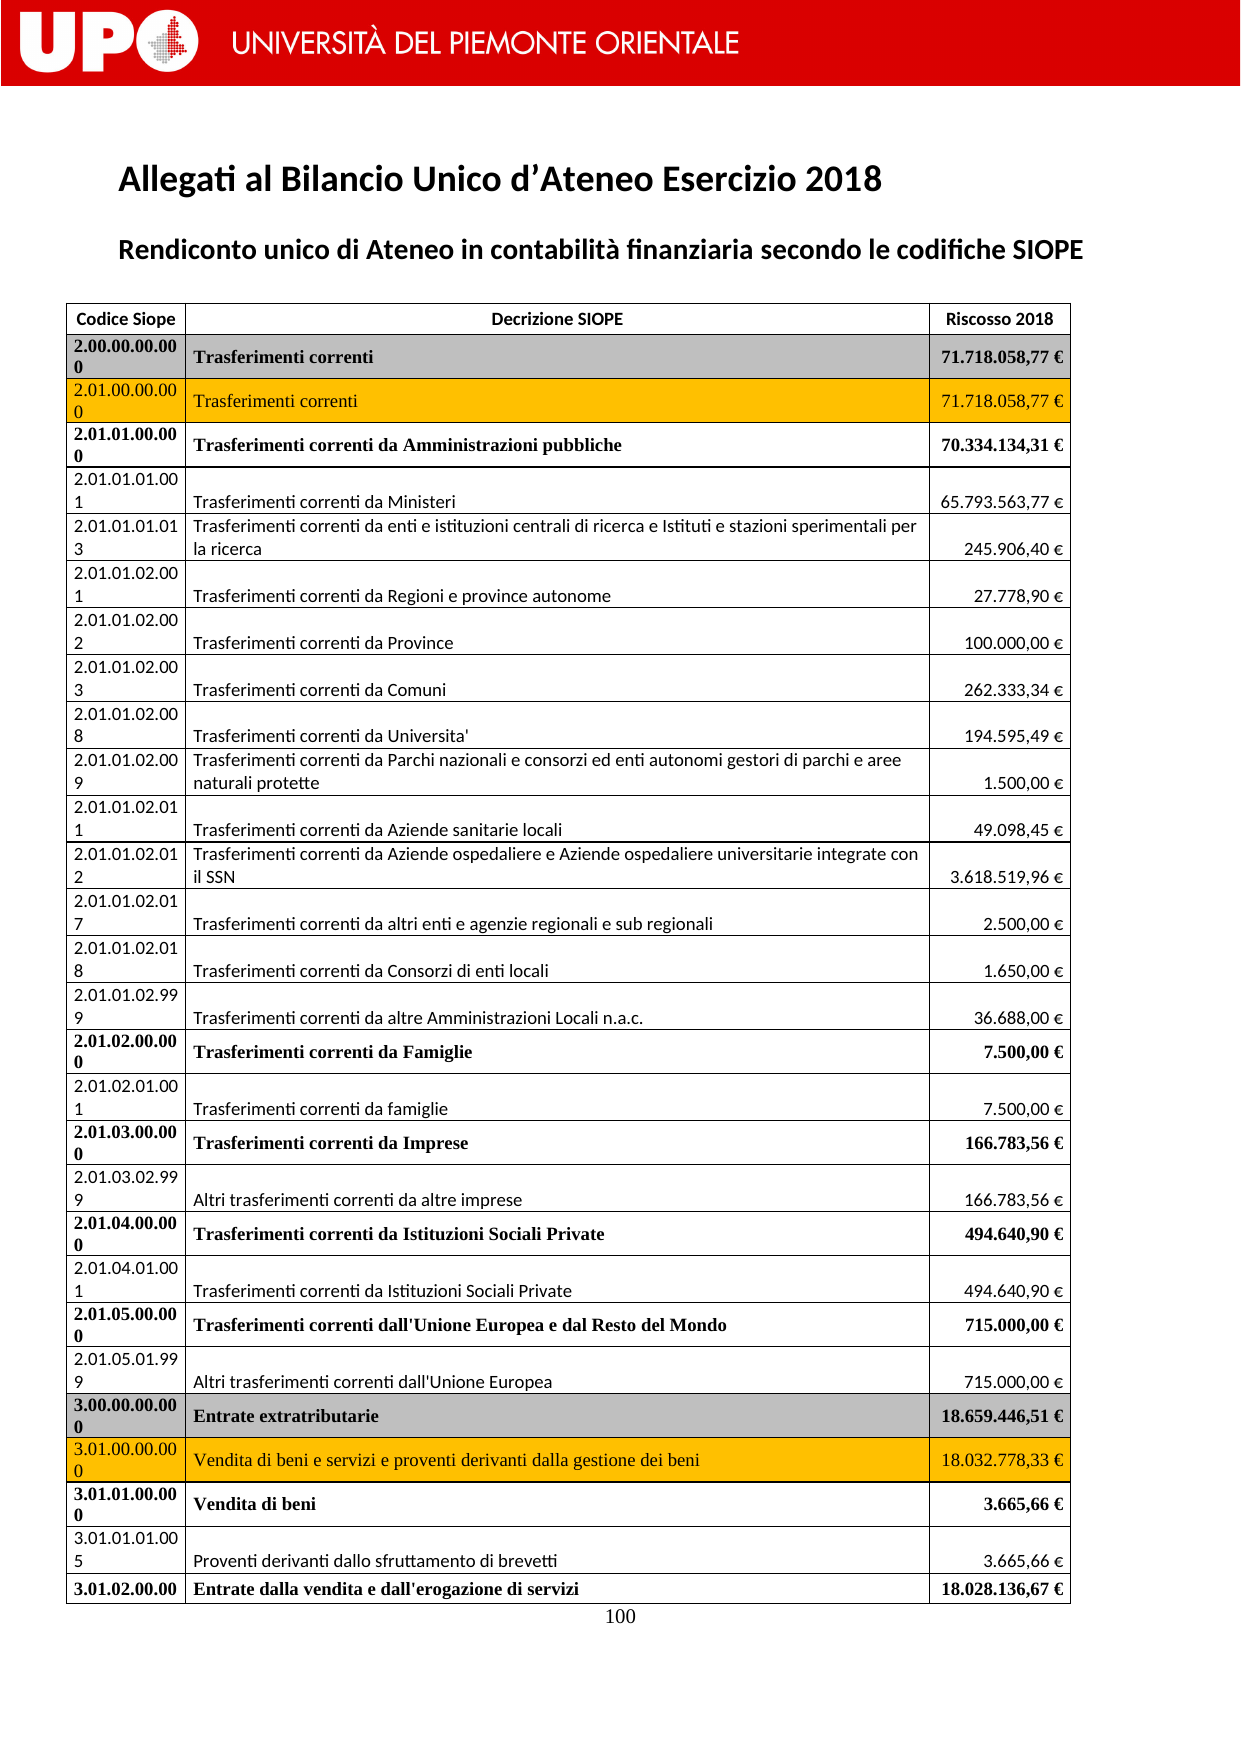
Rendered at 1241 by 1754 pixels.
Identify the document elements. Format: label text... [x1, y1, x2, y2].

table_cell 71.718.058,77 € [930, 379, 1070, 422]
table_cell Trasferimenti correnti da Imprese [186, 1121, 929, 1164]
table_cell Trasferimenti correnti da Famiglie [186, 1030, 929, 1073]
table_cell 2.00.00.00.000 [67, 335, 185, 378]
table_cell 3.01.01.01.005 [67, 1527, 185, 1572]
table_header Riscosso 2018 [930, 304, 1070, 334]
table_cell Trasferimenti correnti da altri enti e agenzie regionali e sub regionali [186, 889, 929, 935]
table_cell Vendita di beni e servizi e proventi derivanti dalla gestione dei beni [186, 1438, 929, 1481]
table_cell 2.01.05.00.000 [67, 1303, 185, 1346]
table_cell 494.640,90 € [930, 1256, 1070, 1302]
table_cell 494.640,90 € [930, 1212, 1070, 1255]
table_cell Proventi derivanti dallo sfruttamento di brevetti [186, 1527, 929, 1572]
table_cell 2.01.01.02.999 [67, 983, 185, 1029]
table_cell 2.01.01.02.002 [67, 608, 185, 654]
table_cell 2.01.03.00.000 [67, 1121, 185, 1164]
table_cell Altri trasferimenti correnti da altre imprese [186, 1165, 929, 1211]
table_cell Trasferimenti correnti [186, 379, 929, 422]
table_cell 2.01.01.02.018 [67, 936, 185, 982]
table_cell Trasferimenti correnti da enti e istituzioni centrali di ricerca e Istituti e stazioni sperimentali per la ricerca [186, 514, 929, 560]
table_cell 3.665,66 € [930, 1527, 1070, 1572]
table_cell 2.01.01.01.001 [67, 468, 185, 513]
table_header Codice Siope [67, 304, 185, 334]
table_cell 166.783,56 € [930, 1121, 1070, 1164]
table_cell 2.01.04.01.001 [67, 1256, 185, 1302]
table_cell 2.01.01.02.003 [67, 655, 185, 701]
table_header Decrizione SIOPE [186, 304, 929, 334]
table_cell 2.01.01.02.011 [67, 796, 185, 841]
table_cell Trasferimenti correnti da Istituzioni Sociali Private [186, 1212, 929, 1255]
table_cell 3.01.01.00.000 [67, 1483, 185, 1526]
table_cell 18.032.778,33 € [930, 1438, 1070, 1481]
table_cell 1.650,00 € [930, 936, 1070, 982]
table_cell 194.595,49 € [930, 702, 1070, 748]
table_cell 7.500,00 € [930, 1030, 1070, 1073]
table_cell 2.01.04.00.000 [67, 1212, 185, 1255]
table_cell Entrate extratributarie [186, 1394, 929, 1437]
table_cell 715.000,00 € [930, 1303, 1070, 1346]
table_cell 2.01.00.00.000 [67, 379, 185, 422]
table_cell 1.500,00 € [930, 749, 1070, 794]
table_cell Trasferimenti correnti [186, 335, 929, 378]
table_cell Trasferimenti correnti da Consorzi di enti locali [186, 936, 929, 982]
table_cell 2.500,00 € [930, 889, 1070, 935]
table_cell 2.01.02.00.000 [67, 1030, 185, 1073]
table_cell 65.793.563,77 € [930, 468, 1070, 513]
table_cell 2.01.01.02.017 [67, 889, 185, 935]
table_cell 49.098,45 € [930, 796, 1070, 841]
table_cell 71.718.058,77 € [930, 335, 1070, 378]
table_cell Trasferimenti correnti dall'Unione Europea e dal Resto del Mondo [186, 1303, 929, 1346]
table_cell Trasferimenti correnti da Parchi nazionali e consorzi ed enti autonomi gestori di parchi e aree naturali protette [186, 749, 929, 794]
table_cell 2.01.02.01.001 [67, 1074, 185, 1120]
table_cell 715.000,00 € [930, 1347, 1070, 1393]
table_cell Trasferimenti correnti da Istituzioni Sociali Private [186, 1256, 929, 1302]
table_cell 7.500,00 € [930, 1074, 1070, 1120]
table_cell 2.01.05.01.999 [67, 1347, 185, 1393]
table_cell 70.334.134,31 € [930, 423, 1070, 466]
table_cell 100.000,00 € [930, 608, 1070, 654]
table_cell 2.01.01.02.012 [67, 843, 185, 888]
table_cell Trasferimenti correnti da altre Amministrazioni Locali n.a.c. [186, 983, 929, 1029]
table_cell 2.01.01.00.000 [67, 423, 185, 466]
table_cell 3.00.00.00.000 [67, 1394, 185, 1437]
table_cell 3.665,66 € [930, 1483, 1070, 1526]
table_cell 18.659.446,51 € [930, 1394, 1070, 1437]
table_cell Trasferimenti correnti da Universita' [186, 702, 929, 748]
table_cell Trasferimenti correnti da Ministeri [186, 468, 929, 513]
table_cell 3.01.02.00.00 [67, 1574, 185, 1603]
table_cell Trasferimenti correnti da famiglie [186, 1074, 929, 1120]
table_cell 3.01.00.00.000 [67, 1438, 185, 1481]
table_cell 166.783,56 € [930, 1165, 1070, 1211]
table_cell 245.906,40 € [930, 514, 1070, 560]
table_cell Trasferimenti correnti da Comuni [186, 655, 929, 701]
table_cell 2.01.01.02.008 [67, 702, 185, 748]
table_cell 262.333,34 € [930, 655, 1070, 701]
table_cell 2.01.01.02.001 [67, 561, 185, 607]
table_cell Entrate dalla vendita e dall'erogazione di servizi [186, 1574, 929, 1603]
table_cell 3.618.519,96 € [930, 843, 1070, 888]
table_cell Trasferimenti correnti da Aziende sanitarie locali [186, 796, 929, 841]
table_cell Trasferimenti correnti da Aziende ospedaliere e Aziende ospedaliere universitarie integrate con il SSN [186, 843, 929, 888]
table_cell 2.01.01.02.009 [67, 749, 185, 794]
table_cell Altri trasferimenti correnti dall'Unione Europea [186, 1347, 929, 1393]
table_cell 36.688,00 € [930, 983, 1070, 1029]
table_cell 27.778,90 € [930, 561, 1070, 607]
table_cell 2.01.03.02.999 [67, 1165, 185, 1211]
table_cell 2.01.01.01.013 [67, 514, 185, 560]
table_cell Trasferimenti correnti da Amministrazioni pubbliche [186, 423, 929, 466]
subtitle Allegati al Bilancio Unico d’Ateneo Esercizio 2018 [118, 155, 1122, 201]
subtitle Rendiconto unico di Ateneo in contabilità finanziaria secondo le codifiche SIOPE [118, 231, 1122, 267]
table_cell 18.028.136,67 € [930, 1574, 1070, 1603]
table_cell Vendita di beni [186, 1483, 929, 1526]
table_cell Trasferimenti correnti da Province [186, 608, 929, 654]
table_cell Trasferimenti correnti da Regioni e province autonome [186, 561, 929, 607]
